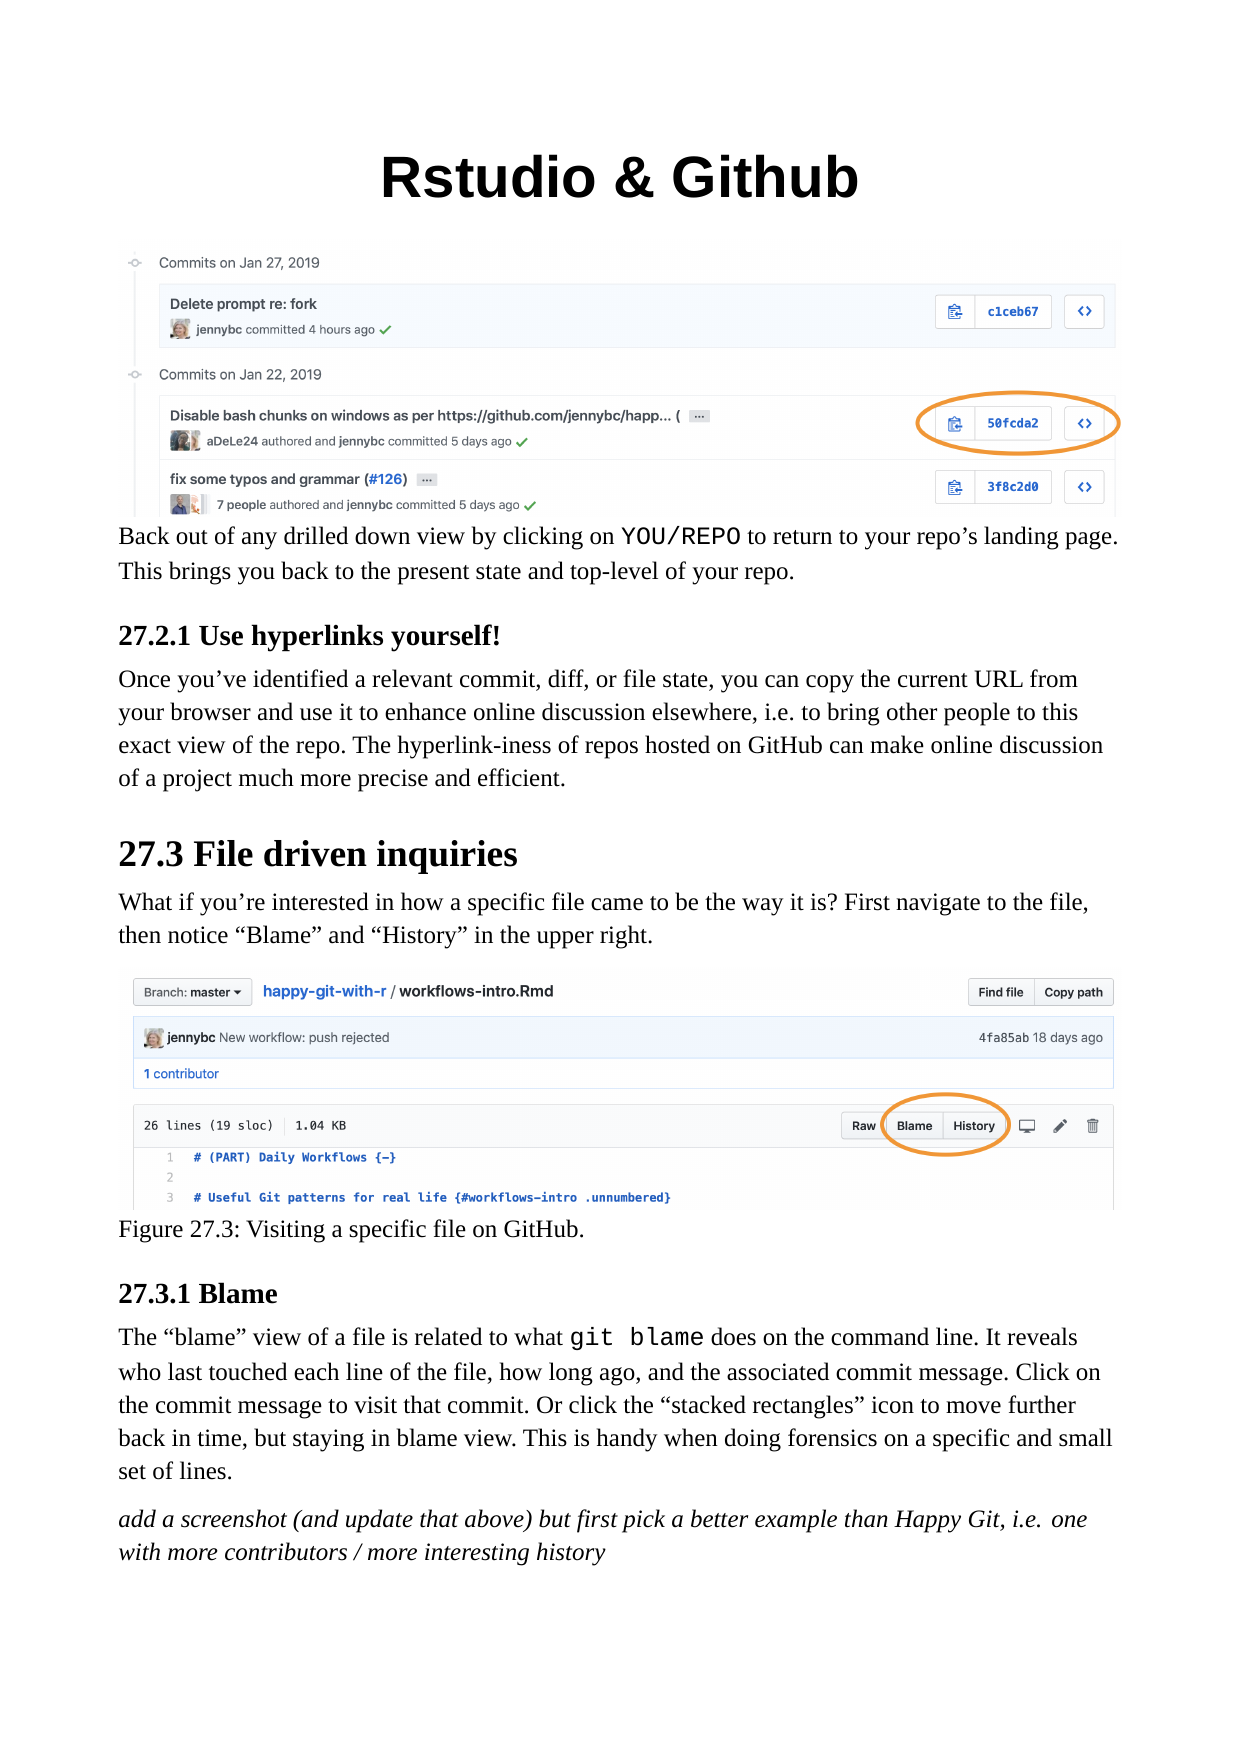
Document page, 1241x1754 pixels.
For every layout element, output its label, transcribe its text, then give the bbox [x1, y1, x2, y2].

subtitle 27.3.1 Blame [118, 1276, 1122, 1309]
text add a screenshot (and update that above) but first pick a better example than Happy Git, i.e. one with more contributors / more interesting history [118, 1504, 1122, 1566]
picture [118, 967, 1123, 1210]
picture [118, 239, 1123, 517]
subtitle 27.2.1 Use hyperlinks yourself! [118, 618, 1122, 652]
text Once you’ve identified a relevant commit, diff, or file state, you can copy the current URL from your browser and use it to enhance online discussion elsewhere, i.e. to bring other people to this exact view of the repo. The hyperlink-iness of repos hosted on GitHub can make online discussion of a project much more precise and efficient. [118, 664, 1122, 792]
subtitle 27.3 File driven inquiries [118, 832, 1122, 875]
text The “blame” view of a file is related to what git blame does on the command line. It reveals who last touched each line of the file, how long ago, and the associated commit message. Click on the commit message to visit that commit. Or click the “stacked rectangles” icon to move further back in time, but staying in blame view. This is handy when doing forensics on a specific and small set of lines. [118, 1322, 1122, 1485]
text What if you’re interested in how a specific file came to be the way it is? First navigate to the file, then notice “Blame” and “History” in the upper right. [118, 887, 1122, 949]
text Back out of any drilled down view by clicking on YOU/REPO to return to your repo’s landing page. This brings you back to the present state and top-level of your repo. [118, 517, 1122, 585]
text Figure 27.3: Visiting a specific file on GitHub. [118, 1210, 1122, 1242]
